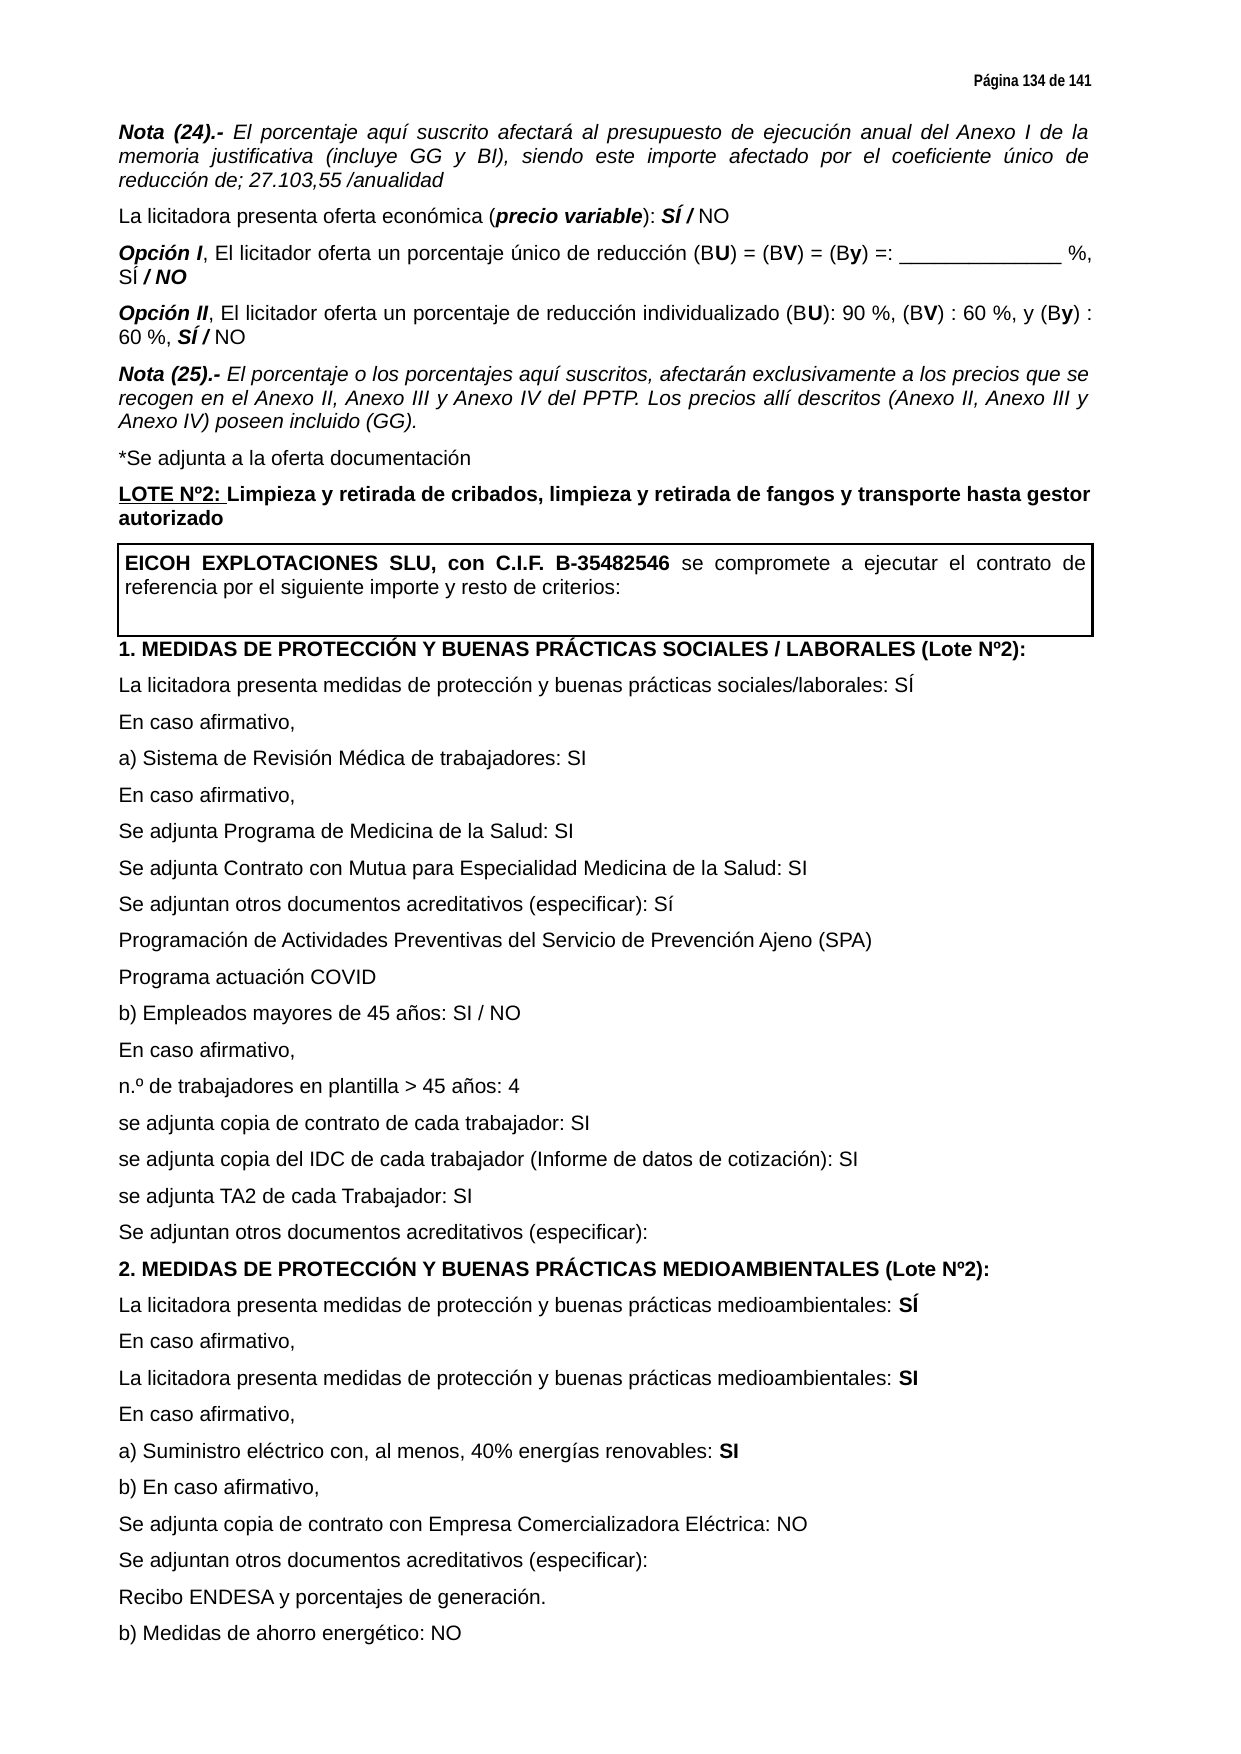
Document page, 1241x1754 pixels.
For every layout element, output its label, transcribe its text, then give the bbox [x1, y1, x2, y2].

text Se adjunta Contrato con Mutua para Especialidad Medicina de la Salud: SI [118, 855, 1092, 879]
text Se adjuntan otros documentos acreditativos (especificar): [118, 1548, 1092, 1572]
text Se adjunta copia de contrato con Empresa Comercializadora Eléctrica: NO [118, 1512, 1092, 1536]
table_header EICOH EXPLOTACIONES SLU, con C.I.F. B-35482546 se compromete a ejecutar el contrato de referencia por el siguiente importe y resto de criterios: [119, 545, 1091, 634]
text En caso afirmativo, [118, 1038, 1092, 1062]
text La licitadora presenta oferta económica (precio variable): SÍ / NO [118, 204, 1092, 228]
text se adjunta copia del IDC de cada trabajador (Informe de datos de cotización): SI [118, 1147, 1092, 1171]
text Nota (24).- El porcentaje aquí suscrito afectará al presupuesto de ejecución anual del Anexo I de la memoria justificativa (incluye GG y BI), siendo este importe afectado por el coeficiente único de reducción de; 27.103,55 /anualidad [118, 120, 1092, 192]
text En caso afirmativo, [118, 709, 1092, 733]
text b) En caso afirmativo, [118, 1475, 1092, 1499]
text 2. MEDIDAS DE PROTECCIÓN Y BUENAS PRÁCTICAS MEDIOAMBIENTALES (Lote Nº2): [118, 1256, 1092, 1280]
text a) Sistema de Revisión Médica de trabajadores: SI [118, 746, 1092, 770]
text b) Medidas de ahorro energético: NO [118, 1621, 1092, 1645]
text Opción II, El licitador oferta un porcentaje de reducción individualizado (BU): 90 %, (BV) : 60 %, y (By) : 60 %, SÍ / NO [118, 301, 1092, 349]
text se adjunta TA2 de cada Trabajador: SI [118, 1183, 1092, 1207]
text Se adjuntan otros documentos acreditativos (especificar): [118, 1220, 1092, 1244]
text La licitadora presenta medidas de protección y buenas prácticas medioambientales: SÍ [118, 1293, 1092, 1317]
text La licitadora presenta medidas de protección y buenas prácticas sociales/laborales: SÍ [118, 673, 1092, 697]
text a) Suministro eléctrico con, al menos, 40% energías renovables: SI [118, 1439, 1092, 1463]
text La licitadora presenta medidas de protección y buenas prácticas medioambientales: SI [118, 1366, 1092, 1390]
text En caso afirmativo, [118, 1402, 1092, 1426]
text b) Empleados mayores de 45 años: SI / NO [118, 1001, 1092, 1025]
text Se adjuntan otros documentos acreditativos (especificar): Sí [118, 892, 1092, 916]
text Nota (25).- El porcentaje o los porcentajes aquí suscritos, afectarán exclusivamente a los precios que se recogen en el Anexo II, Anexo III y Anexo IV del PPTP. Los precios allí descritos (Anexo II, Anexo III y Anexo IV) poseen incluido (GG). [118, 361, 1092, 433]
text *Se adjunta a la oferta documentación [118, 446, 1092, 470]
text se adjunta copia de contrato de cada trabajador: SI [118, 1111, 1092, 1134]
text En caso afirmativo, [118, 1329, 1092, 1353]
text Programación de Actividades Preventivas del Servicio de Prevención Ajeno (SPA) [118, 928, 1092, 952]
text Opción I, El licitador oferta un porcentaje único de reducción (BU) = (BV) = (By) =: ______________ %, SÍ / NO [118, 241, 1092, 288]
text LOTE Nº2: Limpieza y retirada de cribados, limpieza y retirada de fangos y transporte hasta gestor autorizado [118, 482, 1092, 530]
text Programa actuación COVID [118, 965, 1092, 989]
text En caso afirmativo, [118, 782, 1092, 806]
text n.º de trabajadores en plantilla > 45 años: 4 [118, 1074, 1092, 1098]
text Recibo ENDESA y porcentajes de generación. [118, 1584, 1092, 1608]
text Se adjunta Programa de Medicina de la Salud: SI [118, 819, 1092, 843]
text 1. MEDIDAS DE PROTECCIÓN Y BUENAS PRÁCTICAS SOCIALES / LABORALES (Lote Nº2): [118, 637, 1092, 661]
